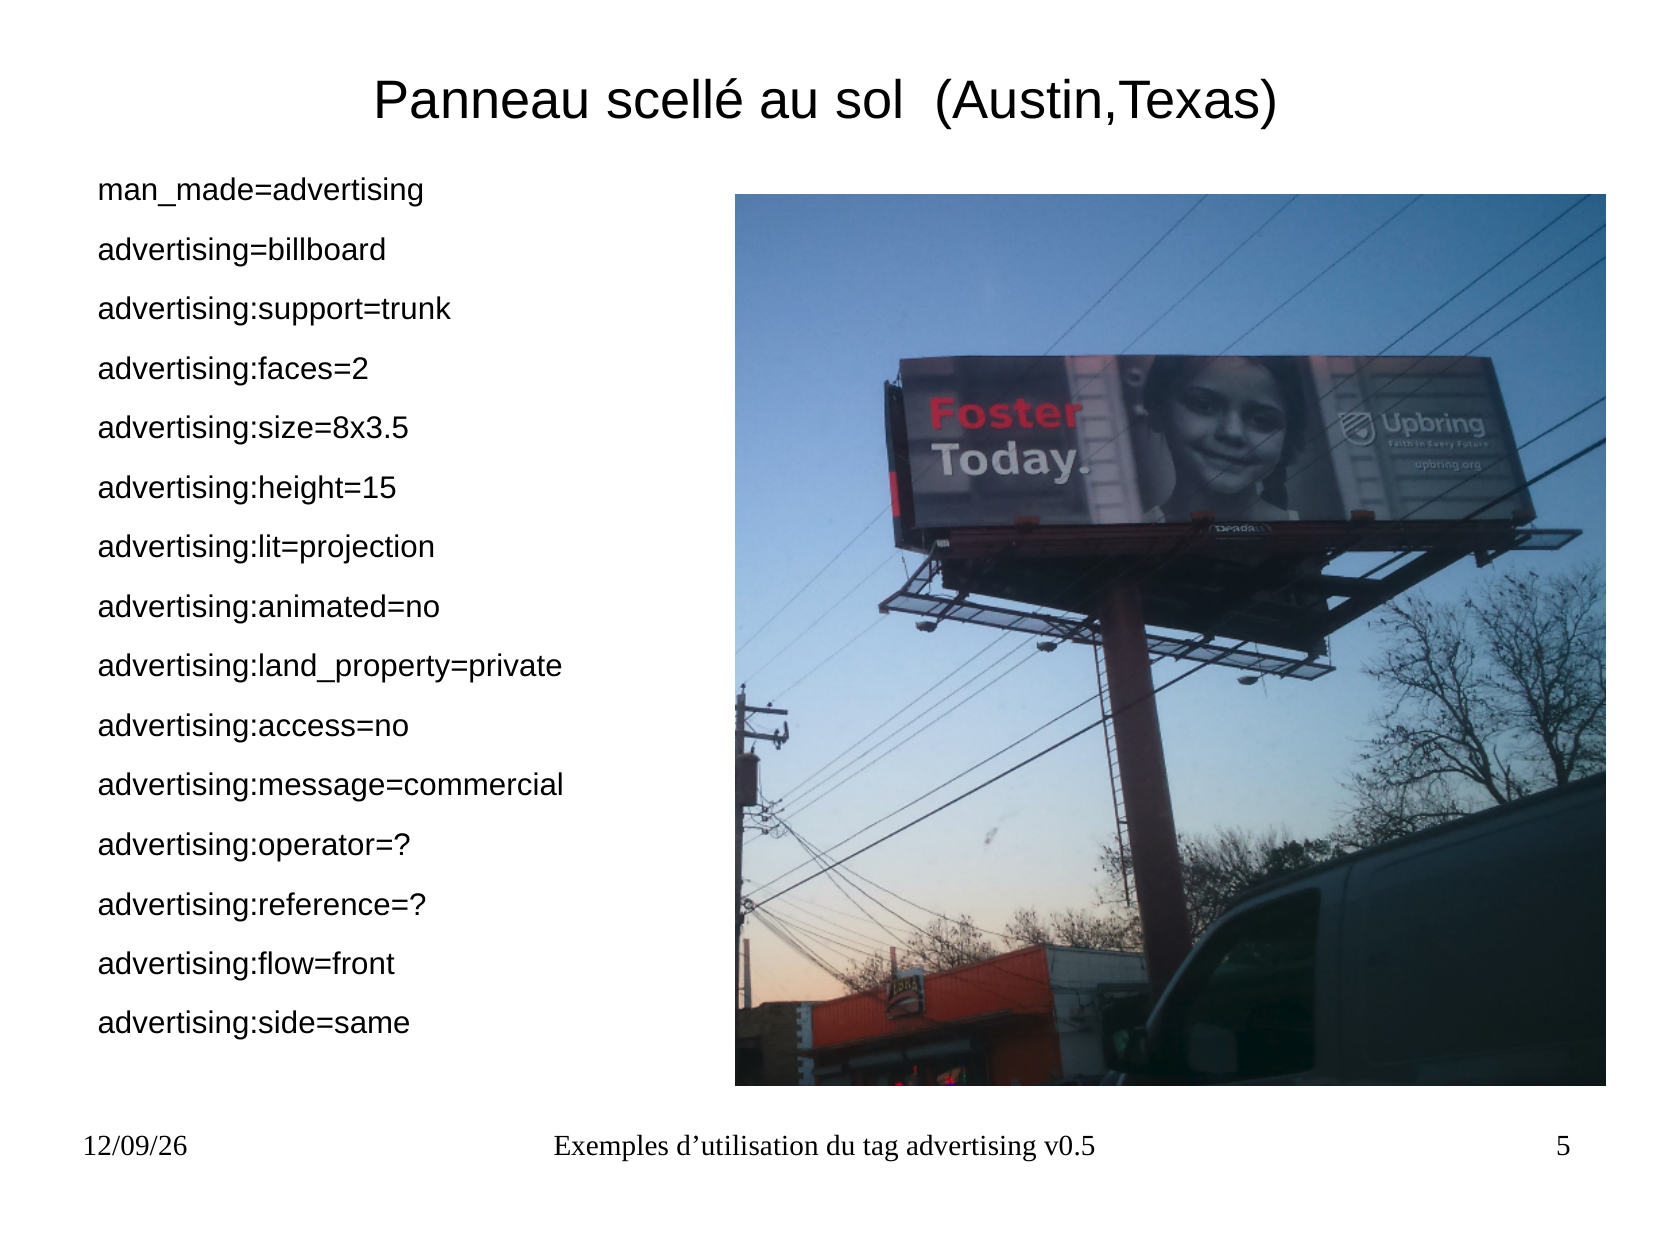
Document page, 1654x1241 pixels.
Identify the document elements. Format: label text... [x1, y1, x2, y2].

title Panneau scellé au sol (Austin,Texas) [82, 48, 1571, 152]
text_box man_made=advertising advertising=billboard advertising:support=trunk advertising:faces=2 advertising:size=8x3.5 advertising:height=15 advertising:lit=projection advertising:animated=no advertising:land_property=private advertising:access=no advertising:message=commercial advertising:operator=? advertising:reference=? advertising:flow=front advertising:side=same [82, 165, 781, 1048]
picture [735, 194, 1606, 1086]
